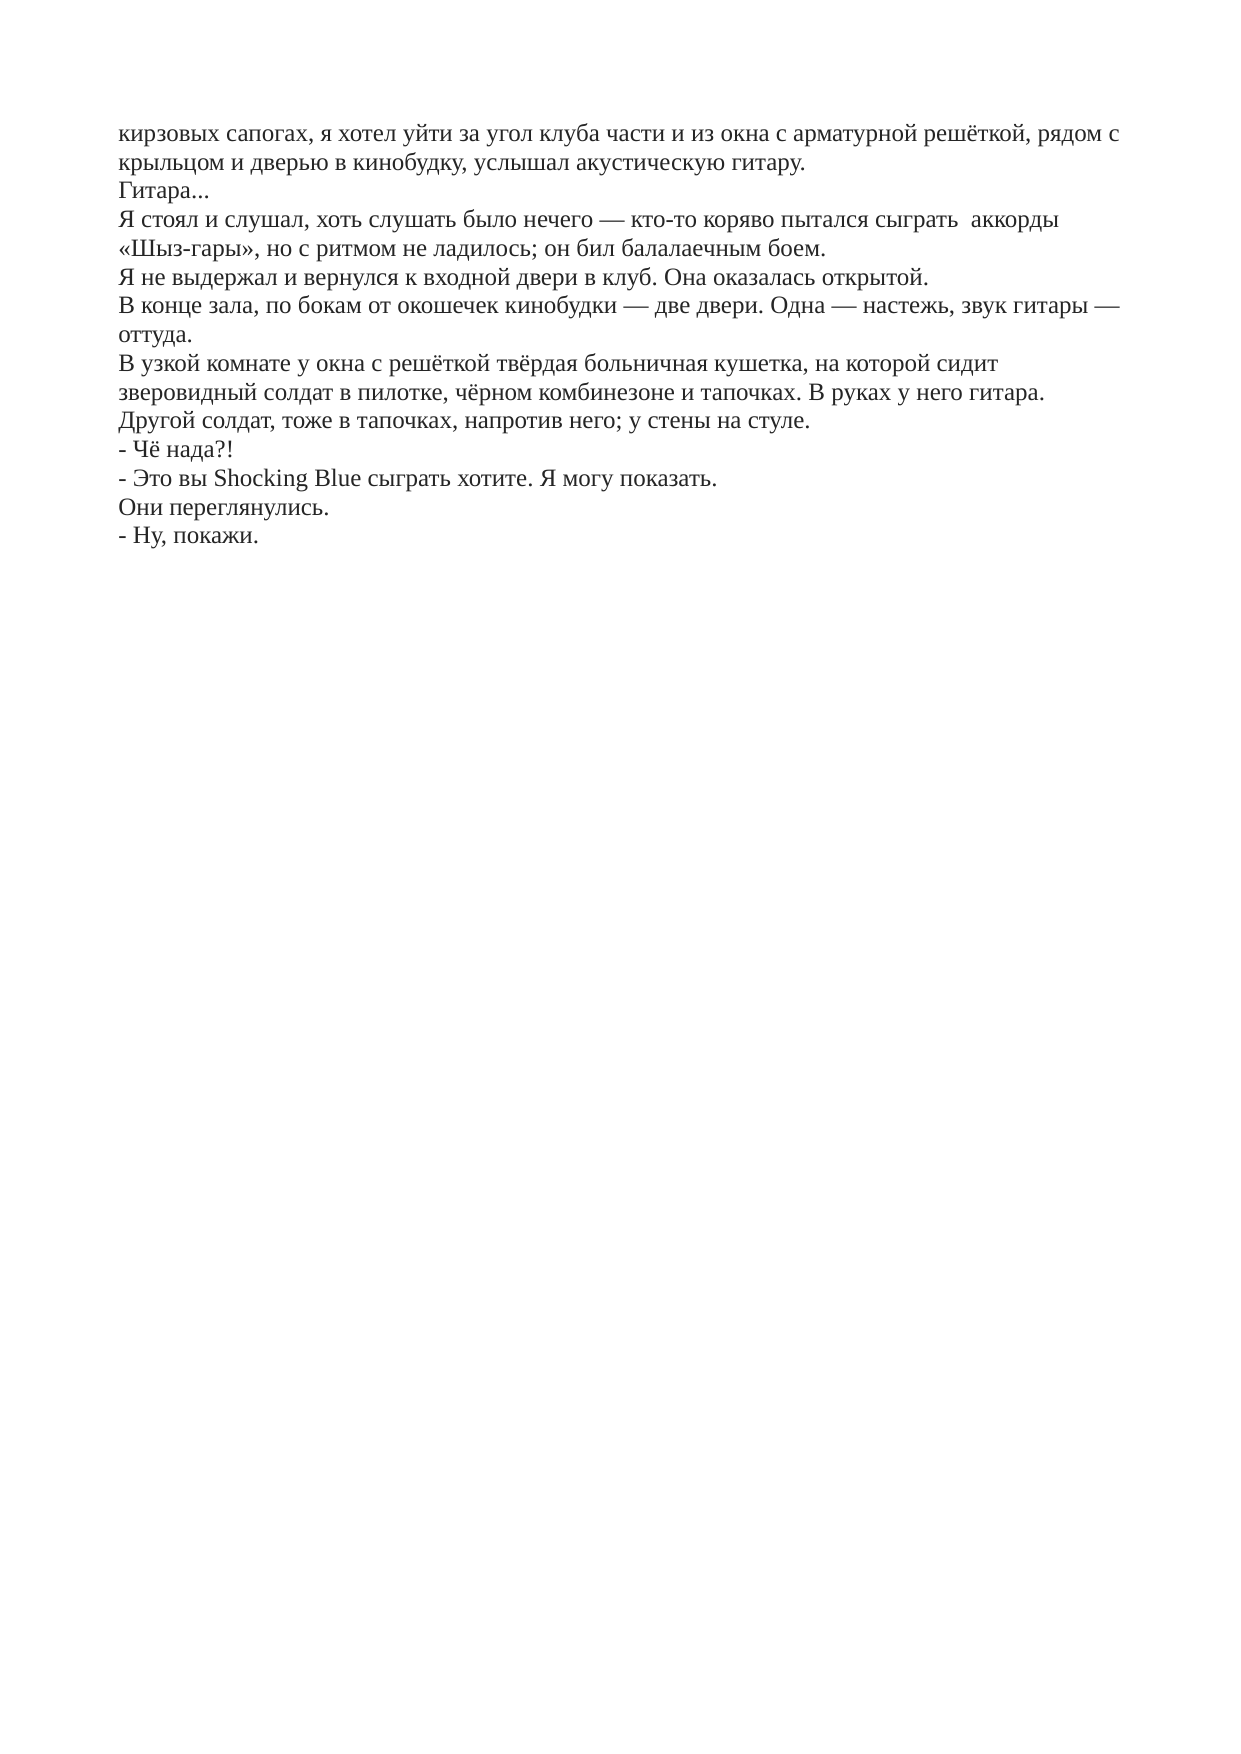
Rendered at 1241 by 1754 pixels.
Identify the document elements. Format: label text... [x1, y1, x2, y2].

text Другой солдат, тоже в тапочках, напротив него; у стены на стуле. [118, 406, 1122, 434]
text кирзовых сапогах, я хотел уйти за угол клуба части и из окна с арматурной решёткой, рядом с крыльцом и дверью в кинобудку, услышал акустическую гитару. [118, 118, 1122, 176]
text Я не выдержал и вернулся к входной двери в клуб. Она оказалась открытой. [118, 262, 1122, 291]
text - Чё нада?! [118, 434, 1122, 463]
text - Ну, покажи. [118, 521, 1122, 549]
text Они переглянулись. [118, 492, 1122, 521]
text В узкой комнате у окна с решёткой твёрдая больничная кушетка, на которой сидит зверовидный солдат в пилотке, чёрном комбинезоне и тапочках. В руках у него гитара. [118, 348, 1122, 406]
text Я стоял и слушал, хоть слушать было нечего — кто-то коряво пытался сыграть аккорды «Шыз-гары», но с ритмом не ладилось; он бил балалаечным боем. [118, 204, 1122, 262]
text В конце зала, по бокам от окошечек кинобудки — две двери. Одна — настежь, звук гитары — оттуда. [118, 291, 1122, 348]
text Гитара... [118, 176, 1122, 204]
text - Это вы Shocking Blue сыграть хотите. Я могу показать. [118, 463, 1122, 492]
